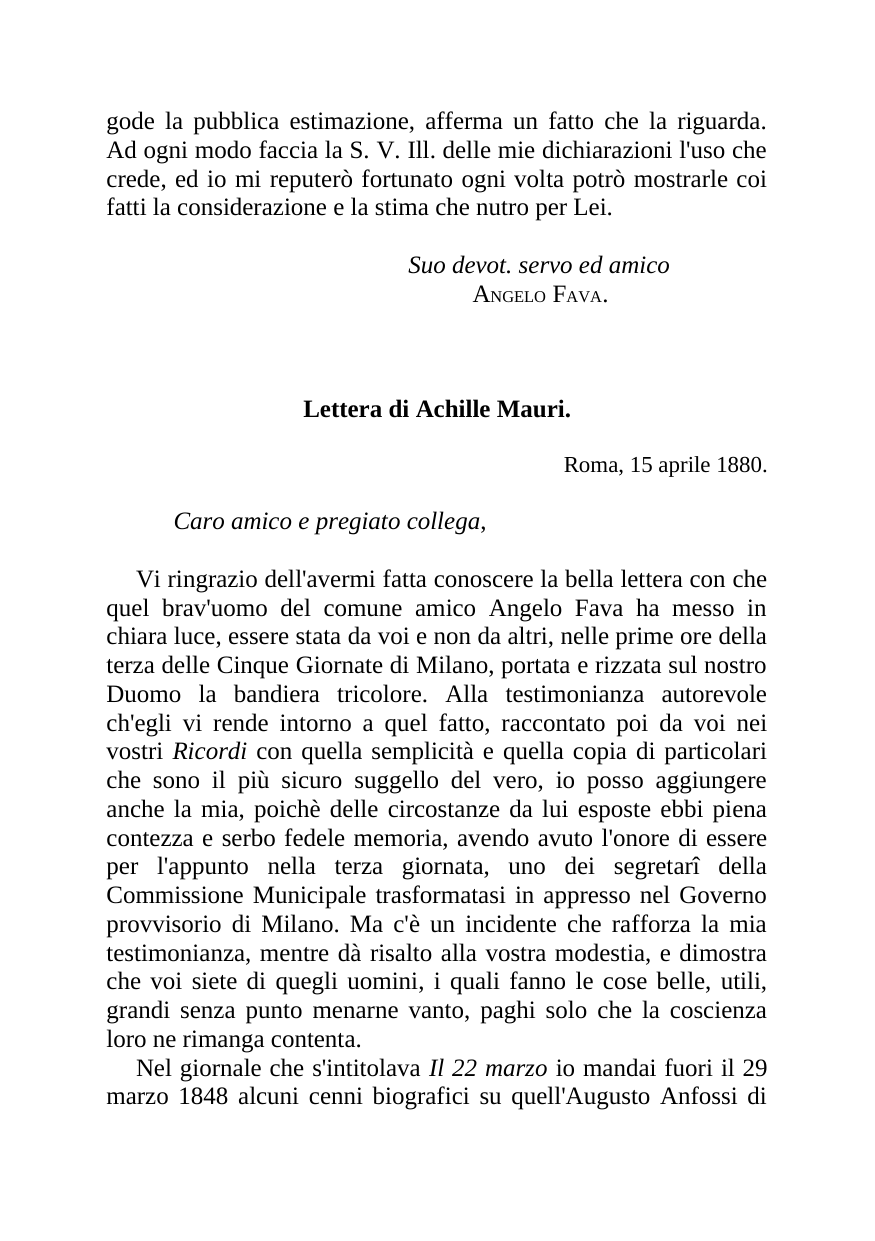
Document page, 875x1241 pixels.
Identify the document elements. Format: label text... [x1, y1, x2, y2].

text Angelo Fava. [312, 279, 768, 307]
text Caro amico e pregiato collega, [144, 506, 768, 535]
text Vi ringrazio dell'avermi fatta conoscere la bella lettera con che quel brav'uomo del comune amico Angelo Fava ha messo in chiara luce, essere stata da voi e non da altri, nelle prime ore della terza delle Cinque Giornate di Milano, portata e rizzata sul nostro Duomo la bandiera tricolore. Alla testimonianza autorevole ch'egli vi rende intorno a quel fatto, raccontato poi da voi nei vostri Ricordi con quella semplicità e quella copia di particolari che sono il più sicuro suggello del vero, io posso aggiungere anche la mia, poichè delle circostanze da lui esposte ebbi piena contezza e serbo fedele memoria, avendo avuto l'onore di essere per l'appunto nella terza giornata, uno dei segretarî della Commissione Municipale trasformatasi in appresso nel Governo provvisorio di Milano. Ma c'è un incidente che rafforza la mia testimonianza, mentre dà risalto alla vostra modestia, e dimostra che voi siete di quegli uomini, i quali fanno le cose belle, utili, grandi senza punto menarne vanto, paghi solo che la coscienza loro ne rimanga contenta. [106, 564, 768, 1053]
text gode la pubblica estimazione, afferma un fatto che la riguarda. Ad ogni modo faccia la S. V. Ill. delle mie dichiarazioni l'uso che crede, ed io mi reputerò fortunato ogni volta potrò mostrarle coi fatti la considerazione e la stima che nutro per Lei. [106, 106, 768, 221]
text Roma, 15 aprile 1880. [106, 451, 768, 478]
text Nel giornale che s'intitolava Il 22 marzo io mandai fuori il 29 marzo 1848 alcuni cenni biografici su quell'Augusto Anfossi di [106, 1053, 768, 1110]
text Suo devot. servo ed amico [312, 250, 768, 279]
text Lettera di Achille Mauri. [106, 394, 768, 422]
